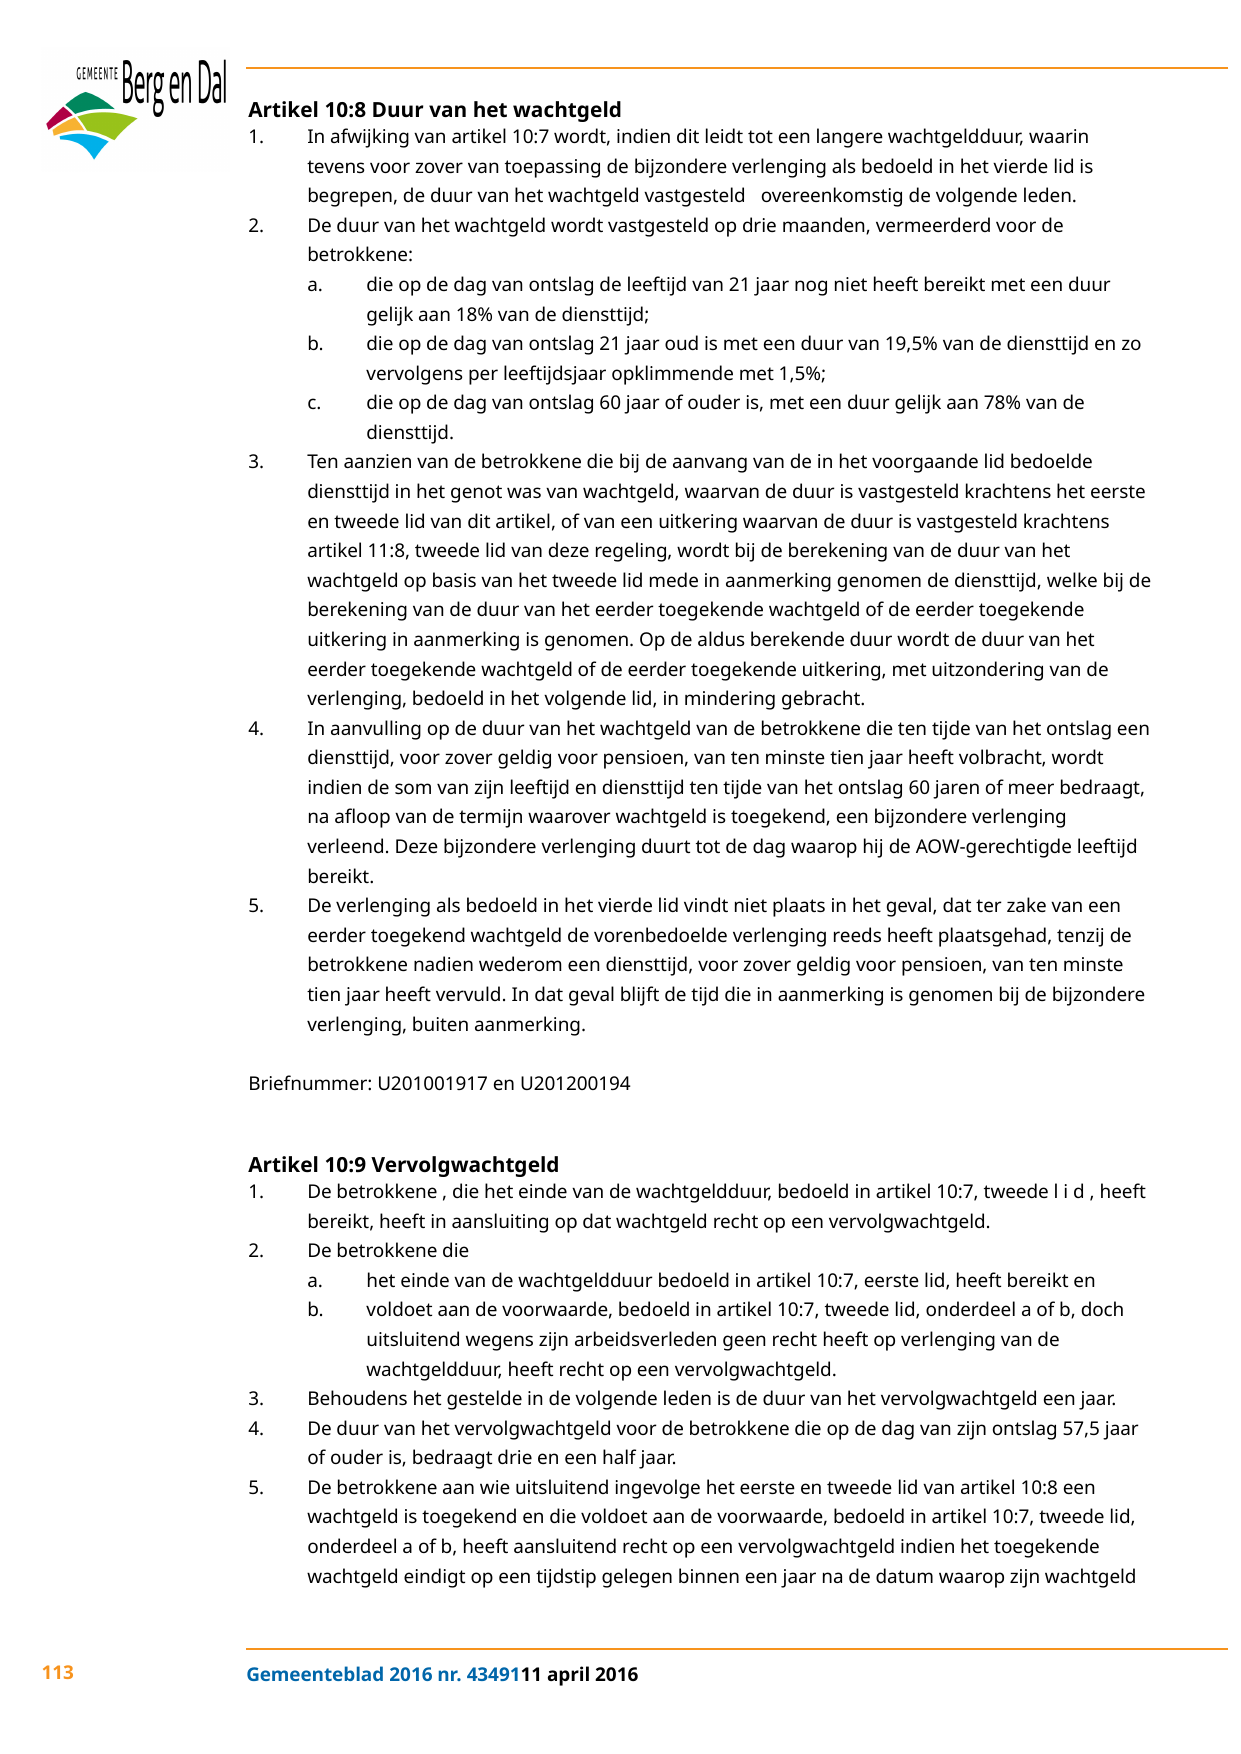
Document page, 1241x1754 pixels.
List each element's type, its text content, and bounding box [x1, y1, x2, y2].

list De duur van het vervolgwachtgeld voor de betrokkene die op de dag van zijn ontslag 57,5 jaar of ouder is, bedraagt drie en een half jaar. [248, 1415, 1152, 1470]
text Briefnummer: U201001917 en U201200194 [248, 1070, 1152, 1096]
list die op de dag van ontslag 60 jaar of ouder is, met een duur gelijk aan 78% van de diensttijd. [307, 389, 1152, 445]
list De duur van het wachtgeld wordt vastgesteld op drie maanden, vermeerderd voor de betrokkene: [248, 212, 1152, 267]
list voldoet aan de voorwaarde, bedoeld in artikel 10:7, tweede lid, onderdeel a of b, doch uitsluitend wegens zijn arbeidsverleden geen recht heeft op verlenging van de wachtgeldduur, heeft recht op een vervolgwachtgeld. [307, 1297, 1152, 1382]
text Artikel 10:8 Duur van het wachtgeld [248, 95, 1152, 123]
picture [41, 47, 231, 172]
list In aanvulling op de duur van het wachtgeld van de betrokkene die ten tijde van het ontslag een diensttijd, voor zover geldig voor pensioen, van ten minste tien jaar heeft volbracht, wordt indien de som van zijn leeftijd en diensttijd ten tijde van het ontslag 60 jaren of meer bedraagt, na afloop van de termijn waarover wachtgeld is toegekend, een bijzondere verlenging verleend. Deze bijzondere verlenging duurt tot de dag waarop hij de AOW-gerechtigde leeftijd bereikt. [248, 715, 1152, 888]
list De betrokkene , die het einde van de wachtgeldduur, bedoeld in artikel 10:7, tweede l i d , heeft bereikt, heeft in aansluiting op dat wachtgeld recht op een vervolgwachtgeld. [248, 1178, 1152, 1234]
list Behoudens het gestelde in de volgende leden is de duur van het vervolgwachtgeld een jaar. [248, 1385, 1152, 1411]
list die op de dag van ontslag de leeftijd van 21 jaar nog niet heeft bereikt met een duur gelijk aan 18% van de diensttijd; [307, 271, 1152, 326]
list De verlenging als bedoeld in het vierde lid vindt niet plaats in het geval, dat ter zake van een eerder toegekend wachtgeld de vorenbedoelde verlenging reeds heeft plaatsgehad, tenzij de betrokkene nadien wederom een diensttijd, voor zover geldig voor pensioen, van ten minste tien jaar heeft vervuld. In dat geval blijft de tijd die in aanmerking is genomen bij de bijzondere verlenging, buiten aanmerking. [248, 892, 1152, 1036]
list De betrokkene aan wie uitsluitend ingevolge het eerste en tweede lid van artikel 10:8 een wachtgeld is toegekend en die voldoet aan de voorwaarde, bedoeld in artikel 10:7, tweede lid, onderdeel a of b, heeft aansluitend recht op een vervolgwachtgeld indien het toegekende wachtgeld eindigt op een tijdstip gelegen binnen een jaar na de datum waarop zijn wachtgeld [248, 1474, 1152, 1589]
list het einde van de wachtgeldduur bedoeld in artikel 10:7, eerste lid, heeft bereikt en [307, 1267, 1152, 1293]
list De betrokkene die [248, 1237, 1152, 1263]
list In afwijking van artikel 10:7 wordt, indien dit leidt tot een langere wachtgeldduur, waarin tevens voor zover van toepassing de bijzondere verlenging als bedoeld in het vierde lid is begrepen, de duur van het wachtgeld vastgesteld overeenkomstig de volgende leden. [248, 123, 1152, 208]
list Ten aanzien van de betrokkene die bij de aanvang van de in het voorgaande lid bedoelde diensttijd in het genot was van wachtgeld, waarvan de duur is vastgesteld krachtens het eerste en tweede lid van dit artikel, of van een uitkering waarvan de duur is vastgesteld krachtens artikel 11:8, tweede lid van deze regeling, wordt bij de berekening van de duur van het wachtgeld op basis van het tweede lid mede in aanmerking genomen de diensttijd, welke bij de berekening van de duur van het eerder toegekende wachtgeld of de eerder toegekende uitkering in aanmerking is genomen. Op de aldus berekende duur wordt de duur van het eerder toegekende wachtgeld of de eerder toegekende uitkering, met uitzondering van de verlenging, bedoeld in het volgende lid, in mindering gebracht. [248, 449, 1152, 711]
text Artikel 10:9 Vervolgwachtgeld [248, 1150, 1152, 1178]
list die op de dag van ontslag 21 jaar oud is met een duur van 19,5% van de diensttijd en zo vervolgens per leeftijdsjaar opklimmende met 1,5%; [307, 330, 1152, 386]
